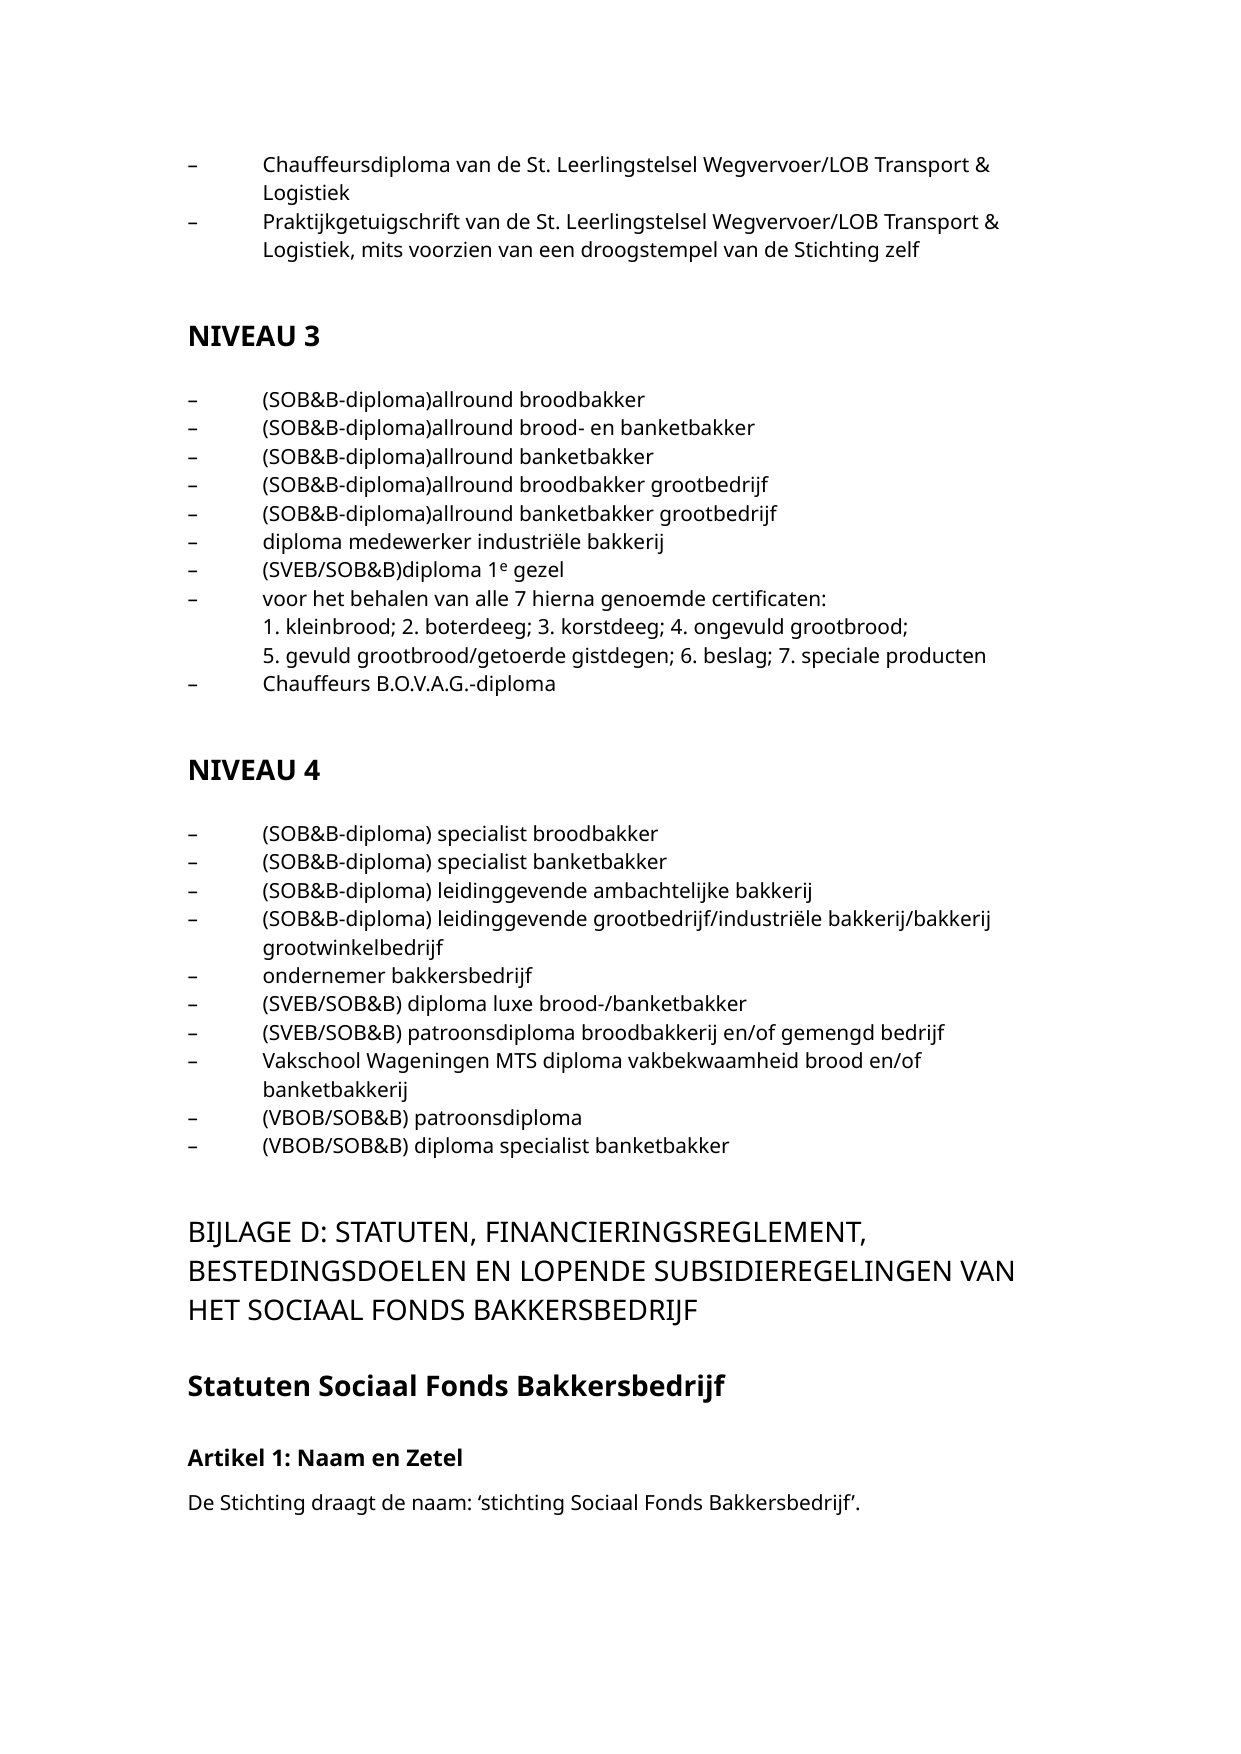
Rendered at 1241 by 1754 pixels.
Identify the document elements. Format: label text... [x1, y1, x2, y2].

list (SOB&B-diploma)allround banketbakker grootbedrijf [187, 499, 1053, 527]
list (SOB&B-diploma)allround broodbakker [187, 385, 1053, 413]
subtitle BIJLAGE D: STATUTEN, FINANCIERINGSREGLEMENT, BESTEDINGSDOELEN EN LOPENDE SUBSIDIEREGELINGEN VAN HET SOCIAAL FONDS BAKKERSBEDRIJF [187, 1213, 1053, 1328]
list (SOB&B-diploma)allround banketbakker [187, 442, 1053, 470]
list Praktijkgetuigschrift van de St. Leerlingstelsel Wegvervoer/LOB Transport & Logistiek, mits voorzien van een droogstempel van de Stichting zelf [187, 207, 1053, 264]
list (SOB&B-diploma) leidinggevende ambachtelijke bakkerij [187, 876, 1053, 904]
list diploma medewerker industriële bakkerij [187, 527, 1053, 556]
subtitle NIVEAU 3 [187, 316, 1053, 355]
list (SOB&B-diploma)allround brood- en banketbakker [187, 413, 1053, 442]
list 1. kleinbrood; 2. boterdeeg; 3. korstdeeg; 4. ongevuld grootbrood; [187, 612, 1053, 641]
list Chauffeurs B.O.V.A.G.-diploma [187, 669, 1053, 698]
list Chauffeursdiploma van de St. Leerlingstelsel Wegvervoer/LOB Transport & Logistiek [187, 150, 1053, 207]
list 5. gevuld grootbrood/getoerde gistdegen; 6. beslag; 7. speciale producten [187, 641, 1053, 669]
list (VBOB/SOB&B) diploma specialist banketbakker [187, 1132, 1053, 1160]
subtitle Statuten Sociaal Fonds Bakkersbedrijf [187, 1366, 1053, 1405]
subtitle Artikel 1: Naam en Zetel [187, 1442, 1053, 1473]
text De Stichting draagt de naam: ‘stichting Sociaal Fonds Bakkersbedrijf’. [187, 1488, 1053, 1517]
list (SOB&B-diploma)allround broodbakker grootbedrijf [187, 470, 1053, 499]
list (SOB&B-diploma) specialist banketbakker [187, 847, 1053, 876]
list (SVEB/SOB&B) diploma luxe brood-/banketbakker [187, 989, 1053, 1018]
list (SVEB/SOB&B)diploma 1e gezel [187, 556, 1053, 584]
list (VBOB/SOB&B) patroonsdiploma [187, 1103, 1053, 1132]
list (SOB&B-diploma) specialist broodbakker [187, 819, 1053, 847]
list Vakschool Wageningen MTS diploma vakbekwaamheid brood en/of banketbakkerij [187, 1046, 1053, 1103]
list (SVEB/SOB&B) patroonsdiploma broodbakkerij en/of gemengd bedrijf [187, 1018, 1053, 1046]
list (SOB&B-diploma) leidinggevende grootbedrijf/industriële bakkerij/bakkerij grootwinkelbedrijf [187, 904, 1053, 961]
list voor het behalen van alle 7 hierna genoemde certificaten: [187, 584, 1053, 612]
subtitle NIVEAU 4 [187, 750, 1053, 789]
list ondernemer bakkersbedrijf [187, 961, 1053, 989]
